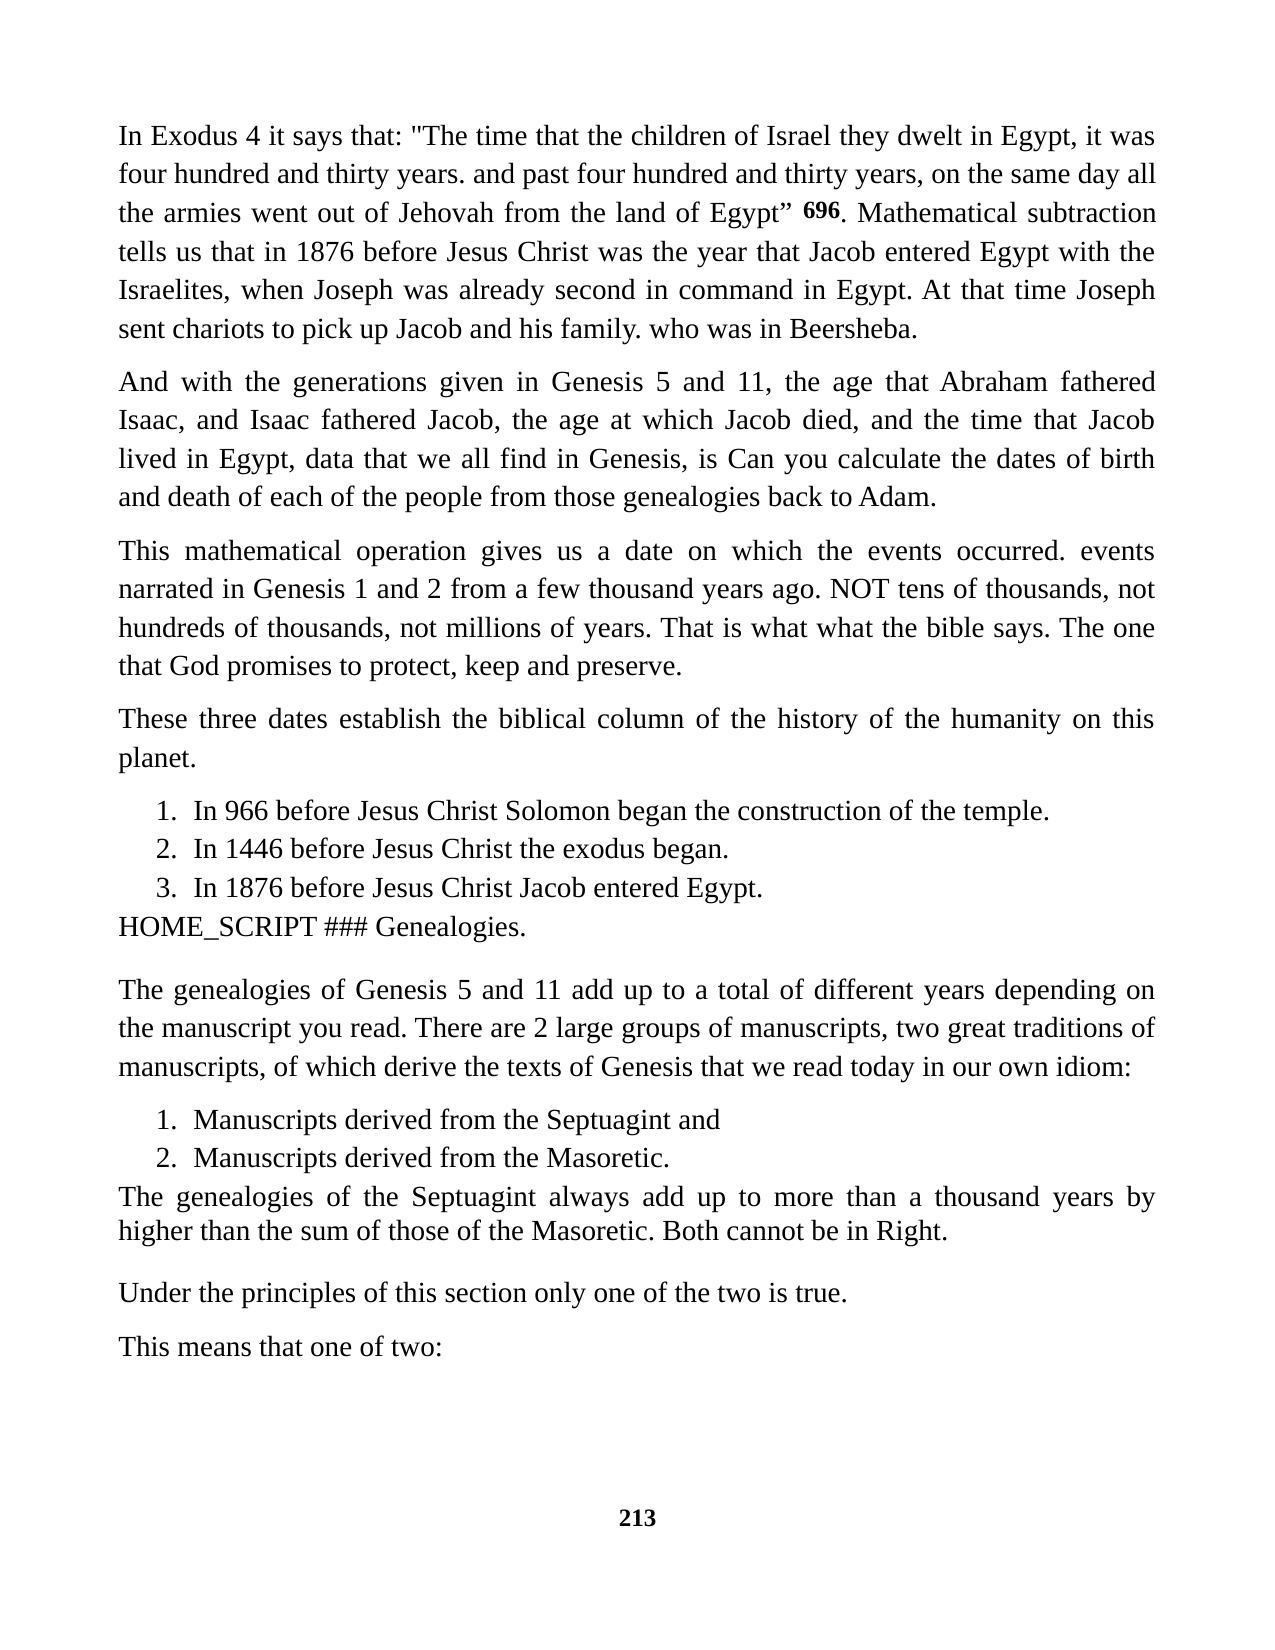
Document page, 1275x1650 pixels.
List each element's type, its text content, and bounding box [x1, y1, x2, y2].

list Manuscripts derived from the Masoretic. [156, 1141, 1157, 1174]
list In 1876 before Jesus Christ Jacob entered Egypt. [156, 870, 1157, 904]
text Under the principles of this section only one of the two is true. [118, 1276, 1157, 1309]
text The genealogies of Genesis 5 and 11 add up to a total of different years depending on the manuscript you read. There are 2 large groups of manuscripts, two great traditions of manuscripts, of which derive the texts of Genesis that we read today in our own idiom: [118, 972, 1157, 1082]
text HOME_SCRIPT ### Genealogies. [118, 909, 1157, 942]
text This mathematical operation gives us a date on which the events occurred. events narrated in Genesis 1 and 2 from a few thousand years ago. NOT tens of thousands, not hundreds of thousands, not millions of years. That is what what the bible says. The one that God promises to protect, keep and preserve. [118, 533, 1157, 682]
text This means that one of two: [118, 1329, 1157, 1362]
text In Exodus 4 it says that: "The time that the children of Israel they dwelt in Egypt, it was four hundred and thirty years. and past four hundred and thirty years, on the same day all the armies went out of Jehovah from the land of Egypt” . Mathematical subtraction tells us that in 1876 before Jesus Christ was the year that Jacob entered Egypt with the Israelites, when Joseph was already second in command in Egypt. At that time Joseph sent chariots to pick up Jacob and his family. who was in Beersheba. [118, 118, 1157, 344]
list In 966 before Jesus Christ Solomon began the construction of the temple. [156, 793, 1157, 827]
list Manuscripts derived from the Septuagint and [156, 1102, 1157, 1136]
text These three dates establish the biblical column of the history of the humanity on this planet. [118, 701, 1157, 773]
list In 1446 before Jesus Christ the exodus began. [156, 832, 1157, 865]
text And with the generations given in Genesis 5 and 11, the age that Abraham fathered Isaac, and Isaac fathered Jacob, the age at which Jacob died, and the time that Jacob lived in Egypt, data that we all find in Genesis, is Can you calculate the dates of birth and death of each of the people from those genealogies back to Adam. [118, 364, 1157, 513]
text The genealogies of the Septuagint always add up to more than a thousand years by higher than the sum of those of the Masoretic. Both cannot be in Right. [118, 1179, 1157, 1246]
